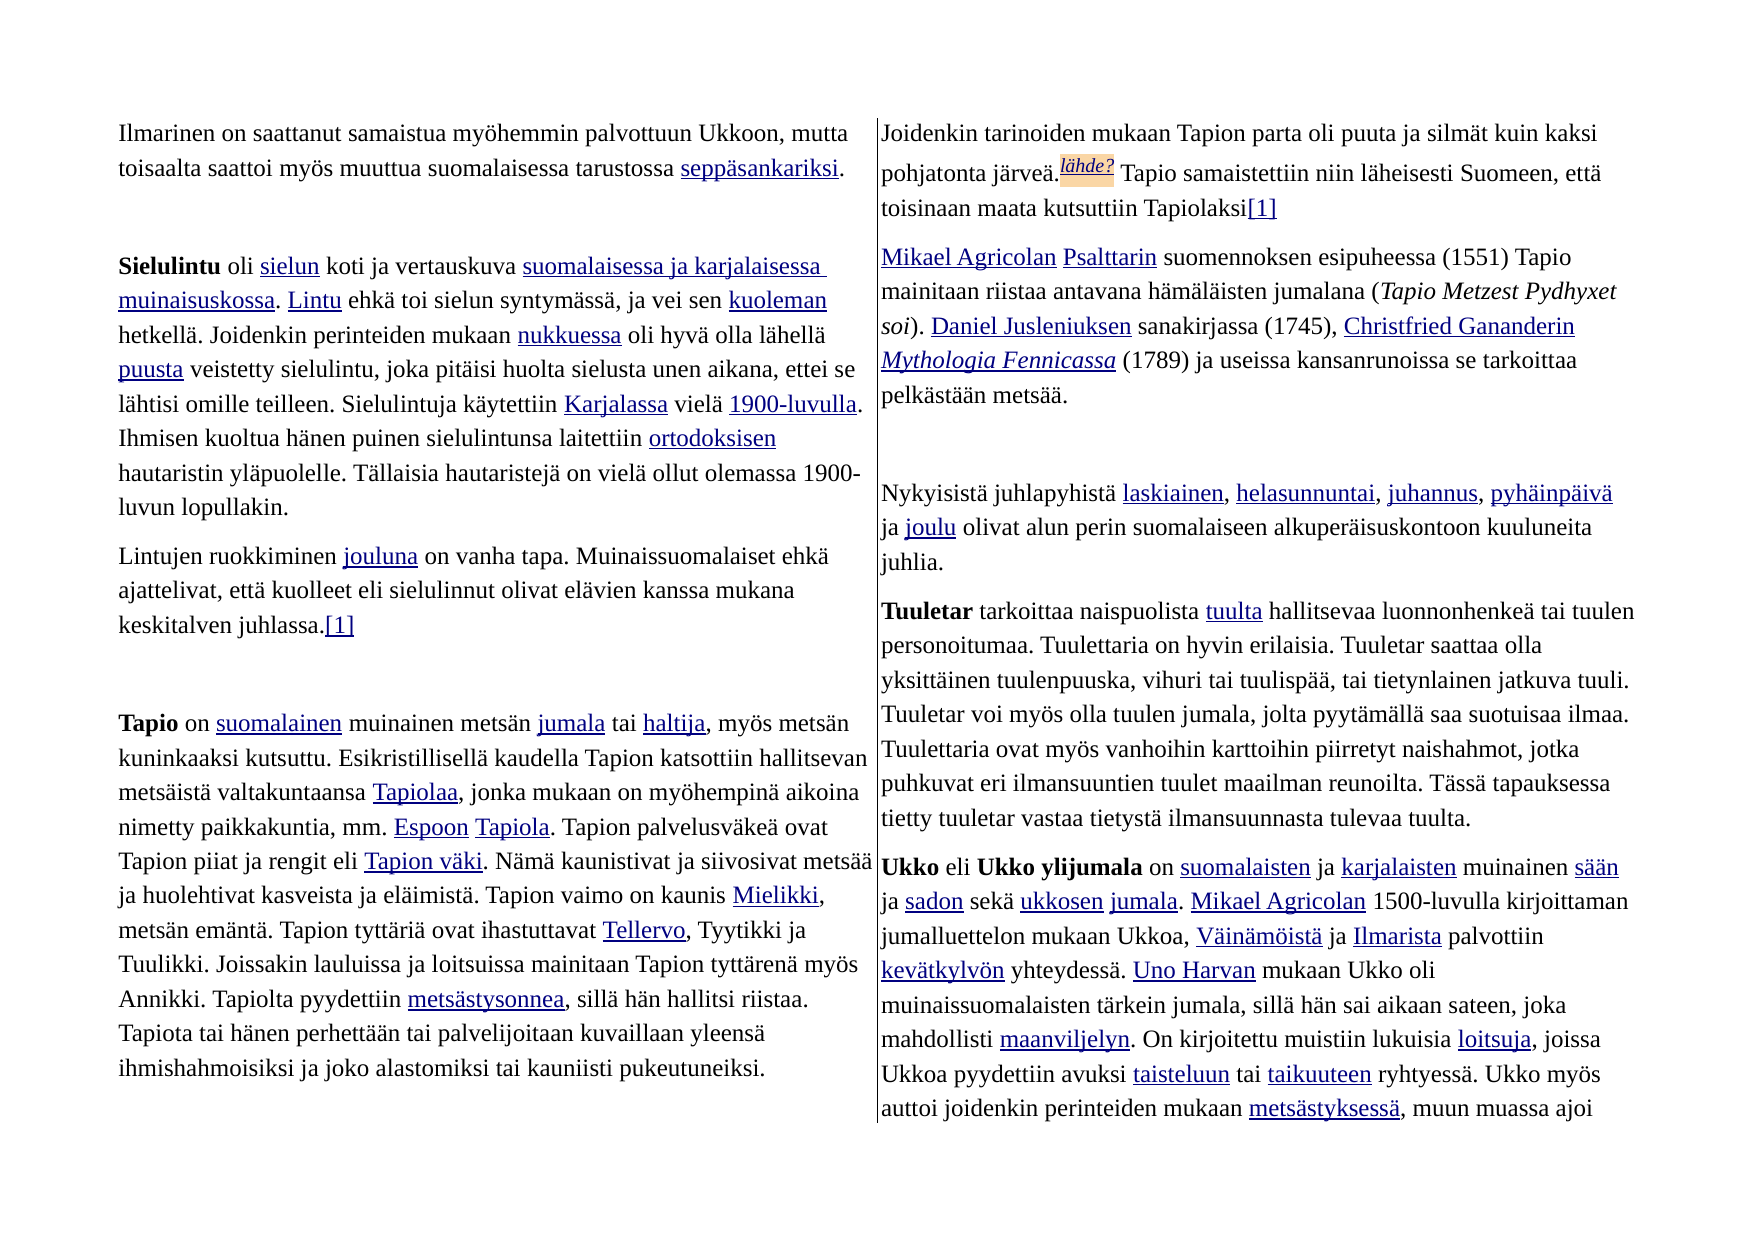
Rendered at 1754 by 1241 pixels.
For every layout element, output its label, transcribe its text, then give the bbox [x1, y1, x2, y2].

text Mikael Agricolan Psalttarin suomennoksen esipuheessa (1551) Tapio mainitaan riistaa antavana hämäläisten jumalana (Tapio Metzest Pydhyxet soi). Daniel Jusleniuksen sanakirjassa (1745), Christfried Gananderin Mythologia Fennicassa (1789) ja useissa kansanrunoissa se tarkoittaa pelkästään metsää. [881, 242, 1636, 408]
text Lintujen ruokkiminen jouluna on vanha tapa. Muinaissuomalaiset ehkä ajattelivat, että kuolleet eli sielulinnut olivat elävien kanssa mukana keskitalven juhlassa.[1] [118, 541, 873, 639]
text Nykyisistä juhlapyhistä laskiainen, helasunnuntai, juhannus, pyhäinpäivä ja joulu olivat alun perin suomalaiseen alkuperäisuskontoon kuuluneita juhlia. [881, 478, 1636, 576]
text Sielulintu oli sielun koti ja vertauskuva suomalaisessa ja karjalaisessa muinaisuskossa. Lintu ehkä toi sielun syntymässä, ja vei sen kuoleman hetkellä. Joidenkin perinteiden mukaan nukkuessa oli hyvä olla lähellä puusta veistetty sielulintu, joka pitäisi huolta sielusta unen aikana, ettei se lähtisi omille teilleen. Sielulintuja käytettiin Karjalassa vielä 1900-luvulla. Ihmisen kuoltua hänen puinen sielulintunsa laitettiin ortodoksisen hautaristin yläpuolelle. Tällaisia hautaristejä on vielä ollut olemassa 1900-luvun lopullakin. [118, 251, 873, 521]
text Joidenkin tarinoiden mukaan Tapion parta oli puuta ja silmät kuin kaksi pohjatonta järveä.lähde? Tapio samaistettiin niin läheisesti Suomeen, että toisinaan maata kutsuttiin Tapiolaksi[1] [881, 118, 1636, 222]
text Tapio on suomalainen muinainen metsän jumala tai haltija, myös metsän kuninkaaksi kutsuttu. Esikristillisellä kaudella Tapion katsottiin hallitsevan metsäistä valtakuntaansa Tapiolaa, jonka mukaan on myöhempinä aikoina nimetty paikkakuntia, mm. Espoon Tapiola. Tapion palvelusväkeä ovat Tapion piiat ja rengit eli Tapion väki. Nämä kaunistivat ja siivosivat metsää ja huolehtivat kasveista ja eläimistä. Tapion vaimo on kaunis Mielikki, metsän emäntä. Tapion tyttäriä ovat ihastuttavat Tellervo, Tyytikki ja Tuulikki. Joissakin lauluissa ja loitsuissa mainitaan Tapion tyttärenä myös Annikki. Tapiolta pyydettiin metsästysonnea, sillä hän hallitsi riistaa. Tapiota tai hänen perhettään tai palvelijoitaan kuvaillaan yleensä ihmishahmoisiksi ja joko alastomiksi tai kauniisti pukeutuneiksi. [118, 708, 873, 1082]
text Ilmarinen on saattanut samaistua myöhemmin palvottuun Ukkoon, mutta toisaalta saattoi myös muuttua suomalaisessa tarustossa seppäsankariksi. [118, 118, 873, 181]
text Tuuletar tarkoittaa naispuolista tuulta hallitsevaa luonnonhenkeä tai tuulen personoitumaa. Tuulettaria on hyvin erilaisia. Tuuletar saattaa olla yksittäinen tuulenpuuska, vihuri tai tuulispää, tai tietynlainen jatkuva tuuli. Tuuletar voi myös olla tuulen jumala, jolta pyytämällä saa suotuisaa ilmaa. Tuulettaria ovat myös vanhoihin karttoihin piirretyt naishahmot, jotka puhkuvat eri ilmansuuntien tuulet maailman reunoilta. Tässä tapauksessa tietty tuuletar vastaa tietystä ilmansuunnasta tulevaa tuulta. [881, 596, 1636, 832]
text Ukko eli Ukko ylijumala on suomalaisten ja karjalaisten muinainen sään ja sadon sekä ukkosen jumala. Mikael Agricolan 1500-luvulla kirjoittaman jumalluettelon mukaan Ukkoa, Väinämöistä ja Ilmarista palvottiin kevätkylvön yhteydessä. Uno Harvan mukaan Ukko oli muinaissuomalaisten tärkein jumala, sillä hän sai aikaan sateen, joka mahdollisti maanviljelyn. On kirjoitettu muistiin lukuisia loitsuja, joissa Ukkoa pyydettiin avuksi taisteluun tai taikuuteen ryhtyessä. Ukko myös auttoi joidenkin perinteiden mukaan metsästyksessä, muun muassa ajoi [881, 852, 1636, 1122]
